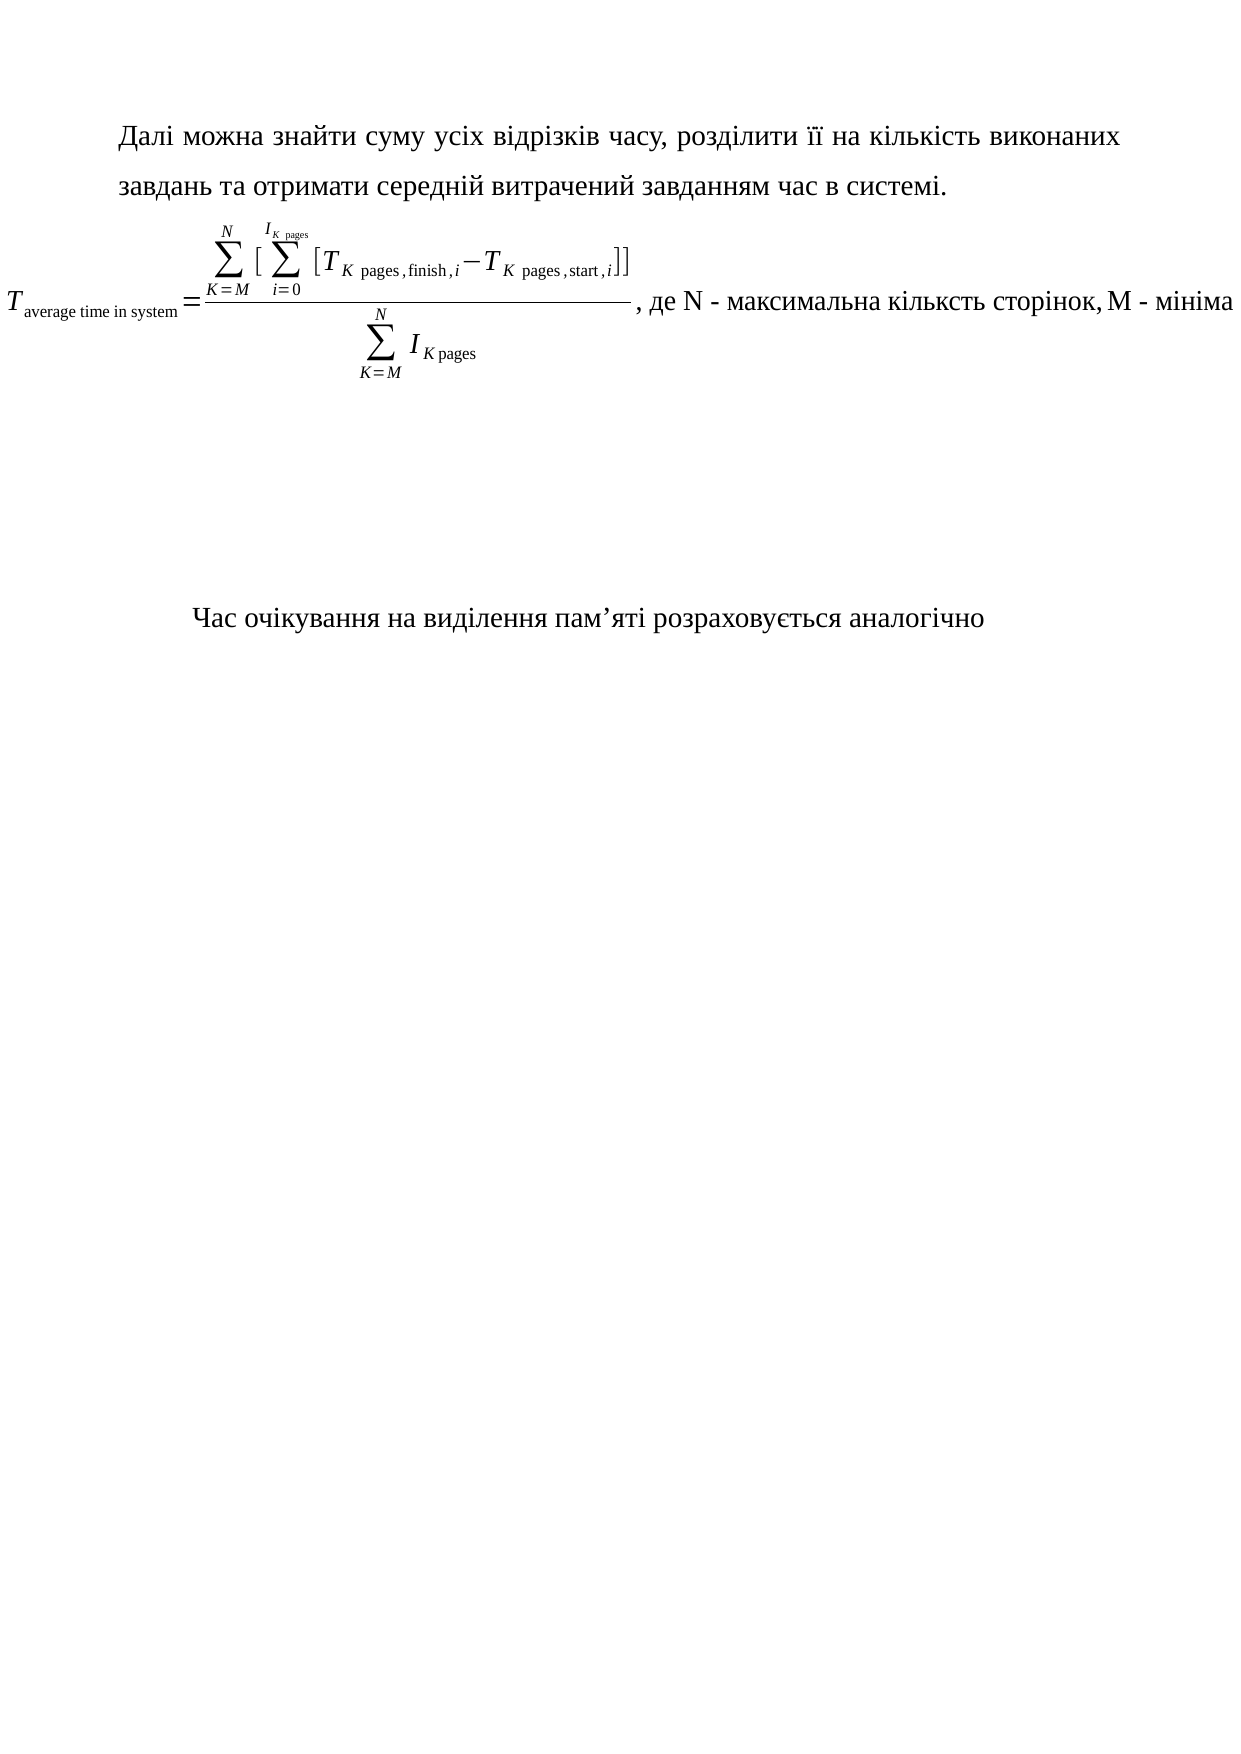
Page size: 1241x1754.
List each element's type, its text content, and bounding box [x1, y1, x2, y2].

text Далі можна знайти суму усіх відрізків часу, розділити її на кількість виконаних завдань та отримати середній витрачений завданням час в системі. [118, 118, 1122, 202]
text Час очікування на виділення пам’яті розраховується аналогічно [118, 601, 1122, 634]
